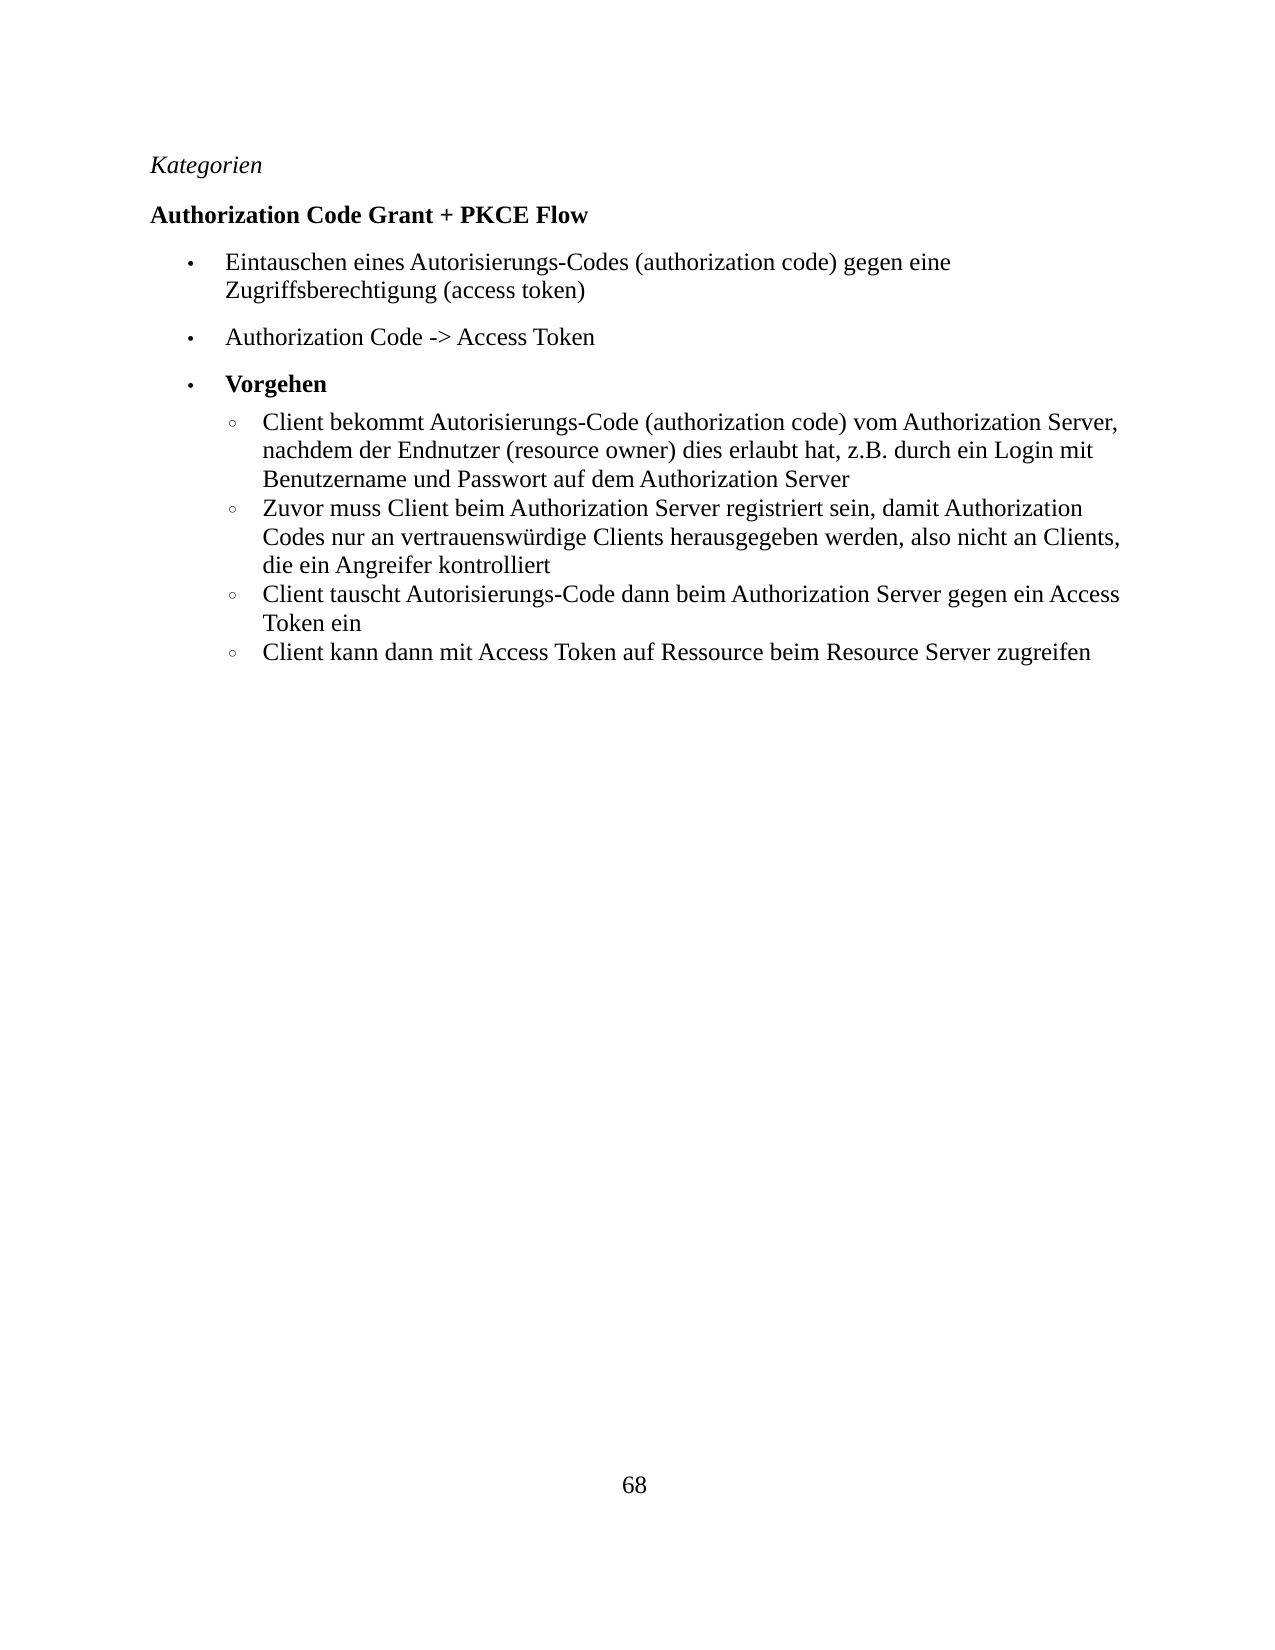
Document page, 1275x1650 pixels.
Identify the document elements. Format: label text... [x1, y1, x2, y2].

list Vorgehen [187, 369, 1125, 398]
list Zuvor muss Client beim Authorization Server registriert sein, damit Authorization Codes nur an vertrauenswürdige Clients herausgegeben werden, also nicht an Clients, die ein Angreifer kontrolliert [225, 493, 1125, 579]
list Client tauscht Autorisierungs-Code dann beim Authorization Server gegen ein Access Token ein [225, 579, 1125, 637]
list Authorization Code -> Access Token [187, 322, 1125, 351]
list Client kann dann mit Access Token auf Ressource beim Resource Server zugreifen [225, 637, 1125, 665]
text Kategorien [150, 150, 1125, 179]
list Client bekommt Autorisierungs-Code (authorization code) vom Authorization Server, nachdem der Endnutzer (resource owner) dies erlaubt hat, z.B. durch ein Login mit Benutzername und Passwort auf dem Authorization Server [225, 407, 1125, 493]
text Authorization Code Grant + PKCE Flow [150, 200, 1125, 229]
list Eintauschen eines Autorisierungs-Codes (authorization code) gegen eine Zugriffsberechtigung (access token) [187, 247, 1125, 304]
